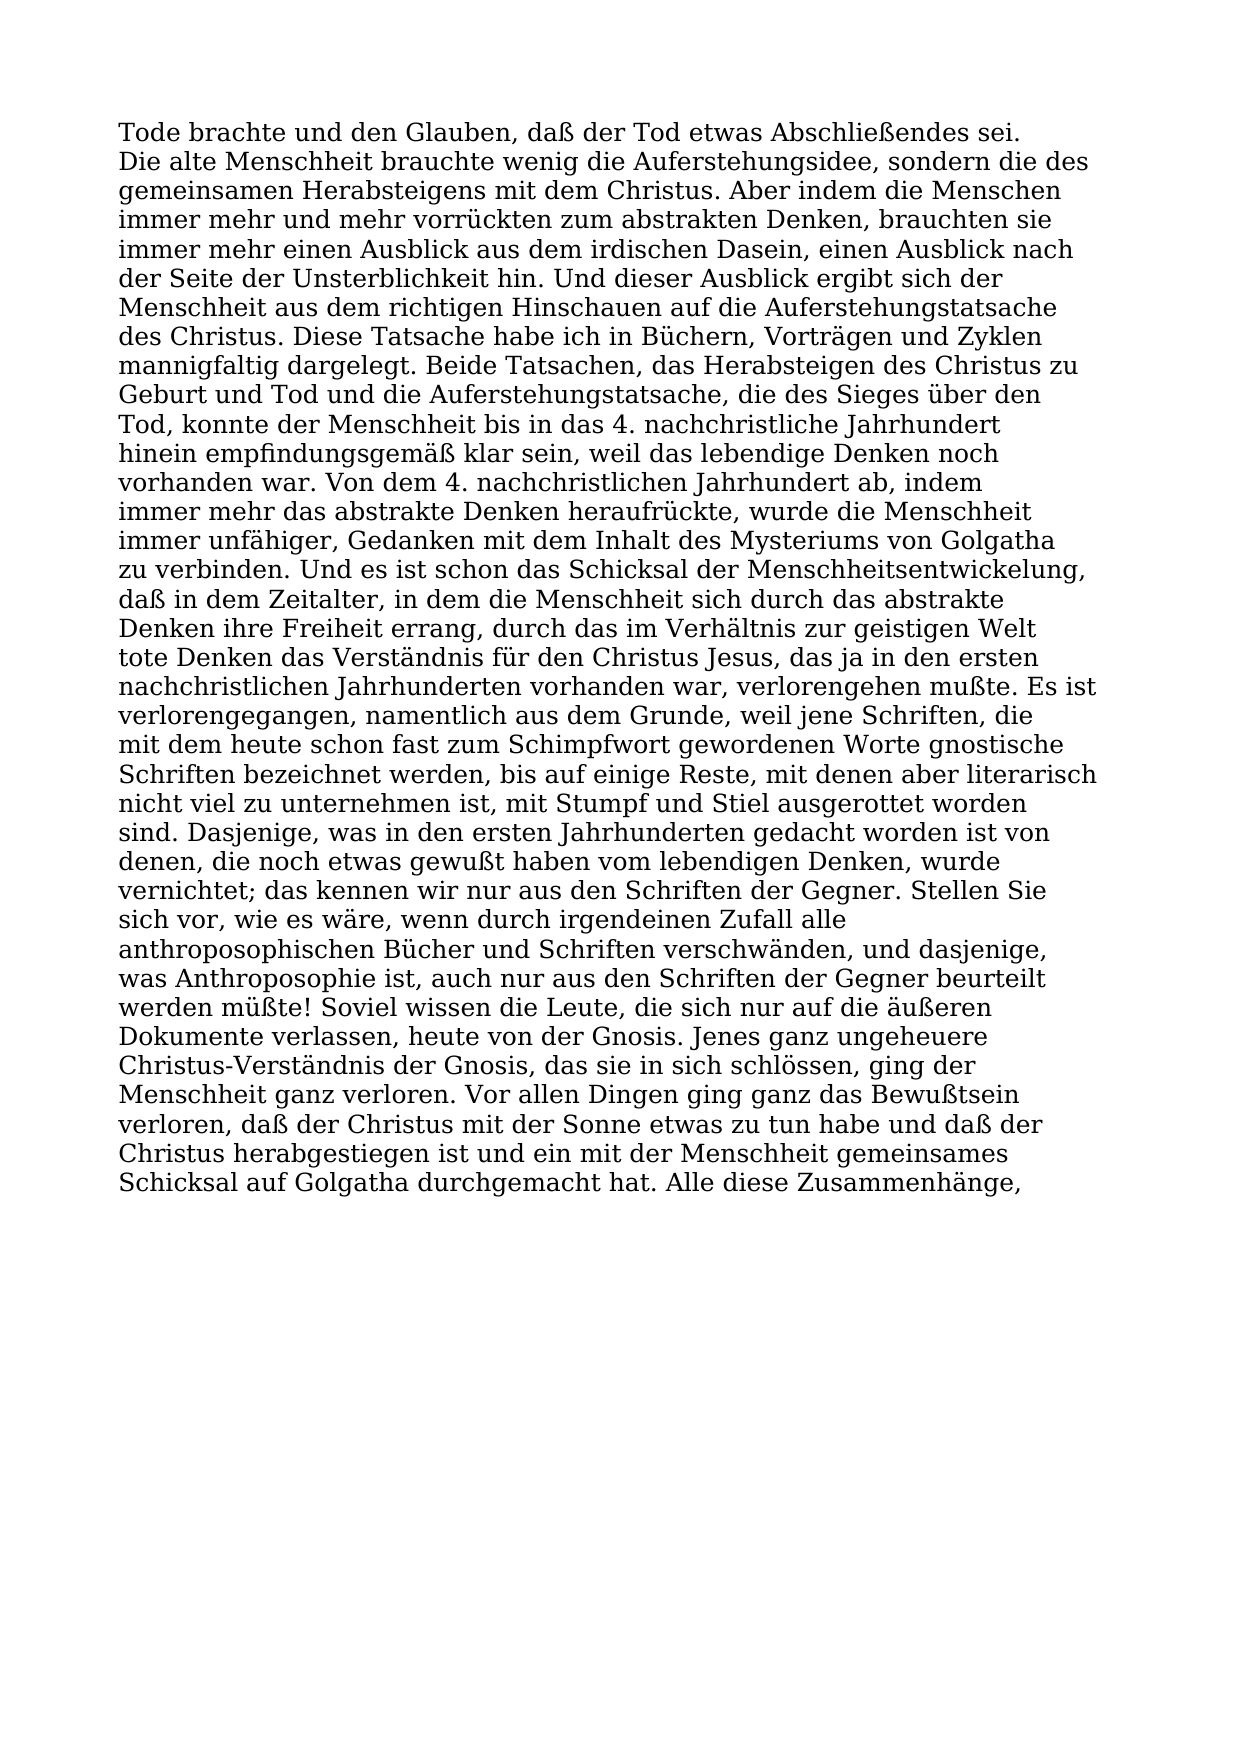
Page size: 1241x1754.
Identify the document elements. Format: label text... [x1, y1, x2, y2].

text Die alte Menschheit brauchte wenig die Auferstehungsidee, sondern die des [118, 147, 1122, 176]
text des Christus. Diese Tatsache habe ich in Büchern, Vorträgen und Zyklen [118, 322, 1122, 351]
text Tode brachte und den Glauben, daß der Tod etwas Abschließendes sei. [118, 118, 1122, 147]
text Tod, konnte der Menschheit bis in das 4. nachchristliche Jahrhundert [118, 410, 1122, 439]
text sind. Dasjenige, was in den ersten Jahrhunderten gedacht worden ist von [118, 818, 1122, 847]
text Geburt und Tod und die Auferstehungstatsache, die des Sieges über den [118, 381, 1122, 410]
text Christus herabgestiegen ist und ein mit der Menschheit gemeinsames [118, 1139, 1122, 1168]
text daß in dem Zeitalter, in dem die Menschheit sich durch das abstrakte [118, 585, 1122, 614]
text der Seite der Unsterblichkeit hin. Und dieser Ausblick ergibt sich der [118, 264, 1122, 293]
text Denken ihre Freiheit errang, durch das im Verhältnis zur geistigen Welt [118, 614, 1122, 643]
text mannigfaltig dargelegt. Beide Tatsachen, das Herabsteigen des Christus zu [118, 351, 1122, 381]
text immer mehr und mehr vorrückten zum abstrakten Denken, brauchten sie [118, 206, 1122, 235]
text vernichtet; das kennen wir nur aus den Schriften der Gegner. Stellen Sie [118, 876, 1122, 906]
text nachchristlichen Jahrhunderten vorhanden war, verlorengehen mußte. Es ist [118, 672, 1122, 701]
text denen, die noch etwas gewußt haben vom lebendigen Denken, wurde [118, 847, 1122, 876]
text tote Denken das Verständnis für den Christus Jesus, das ja in den ersten [118, 643, 1122, 672]
text Schriften bezeichnet werden, bis auf einige Reste, mit denen aber literarisch [118, 760, 1122, 789]
text sich vor, wie es wäre, wenn durch irgendeinen Zufall alle [118, 906, 1122, 935]
text Menschheit ganz verloren. Vor allen Dingen ging ganz das Bewußtsein [118, 1081, 1122, 1110]
text verloren, daß der Christus mit der Sonne etwas zu tun habe und daß der [118, 1110, 1122, 1139]
text anthroposophischen Bücher und Schriften verschwänden, und dasjenige, [118, 935, 1122, 964]
text vorhanden war. Von dem 4. nachchristlichen Jahrhundert ab, indem [118, 468, 1122, 497]
text immer mehr einen Ausblick aus dem irdischen Dasein, einen Ausblick nach [118, 235, 1122, 264]
text immer mehr das abstrakte Denken heraufrückte, wurde die Menschheit [118, 497, 1122, 526]
text verlorengegangen, namentlich aus dem Grunde, weil jene Schriften, die [118, 701, 1122, 731]
text werden müßte! Soviel wissen die Leute, die sich nur auf die äußeren [118, 993, 1122, 1022]
text gemeinsamen Herabsteigens mit dem Christus. Aber indem die Menschen [118, 176, 1122, 206]
text Menschheit aus dem richtigen Hinschauen auf die Auferstehungstatsache [118, 293, 1122, 322]
text was Anthroposophie ist, auch nur aus den Schriften der Gegner beurteilt [118, 964, 1122, 993]
text immer unfähiger, Gedanken mit dem Inhalt des Mysteriums von Golgatha [118, 526, 1122, 556]
text hinein empfindungsgemäß klar sein, weil das lebendige Denken noch [118, 439, 1122, 468]
text Schicksal auf Golgatha durchgemacht hat. Alle diese Zusammenhänge, [118, 1168, 1122, 1197]
text zu verbinden. Und es ist schon das Schicksal der Menschheitsentwickelung, [118, 556, 1122, 585]
text Dokumente verlassen, heute von der Gnosis. Jenes ganz ungeheuere [118, 1022, 1122, 1051]
text nicht viel zu unternehmen ist, mit Stumpf und Stiel ausgerottet worden [118, 789, 1122, 818]
text mit dem heute schon fast zum Schimpfwort gewordenen Worte gnostische [118, 731, 1122, 760]
text Christus-Verständnis der Gnosis, das sie in sich schlössen, ging der [118, 1051, 1122, 1081]
